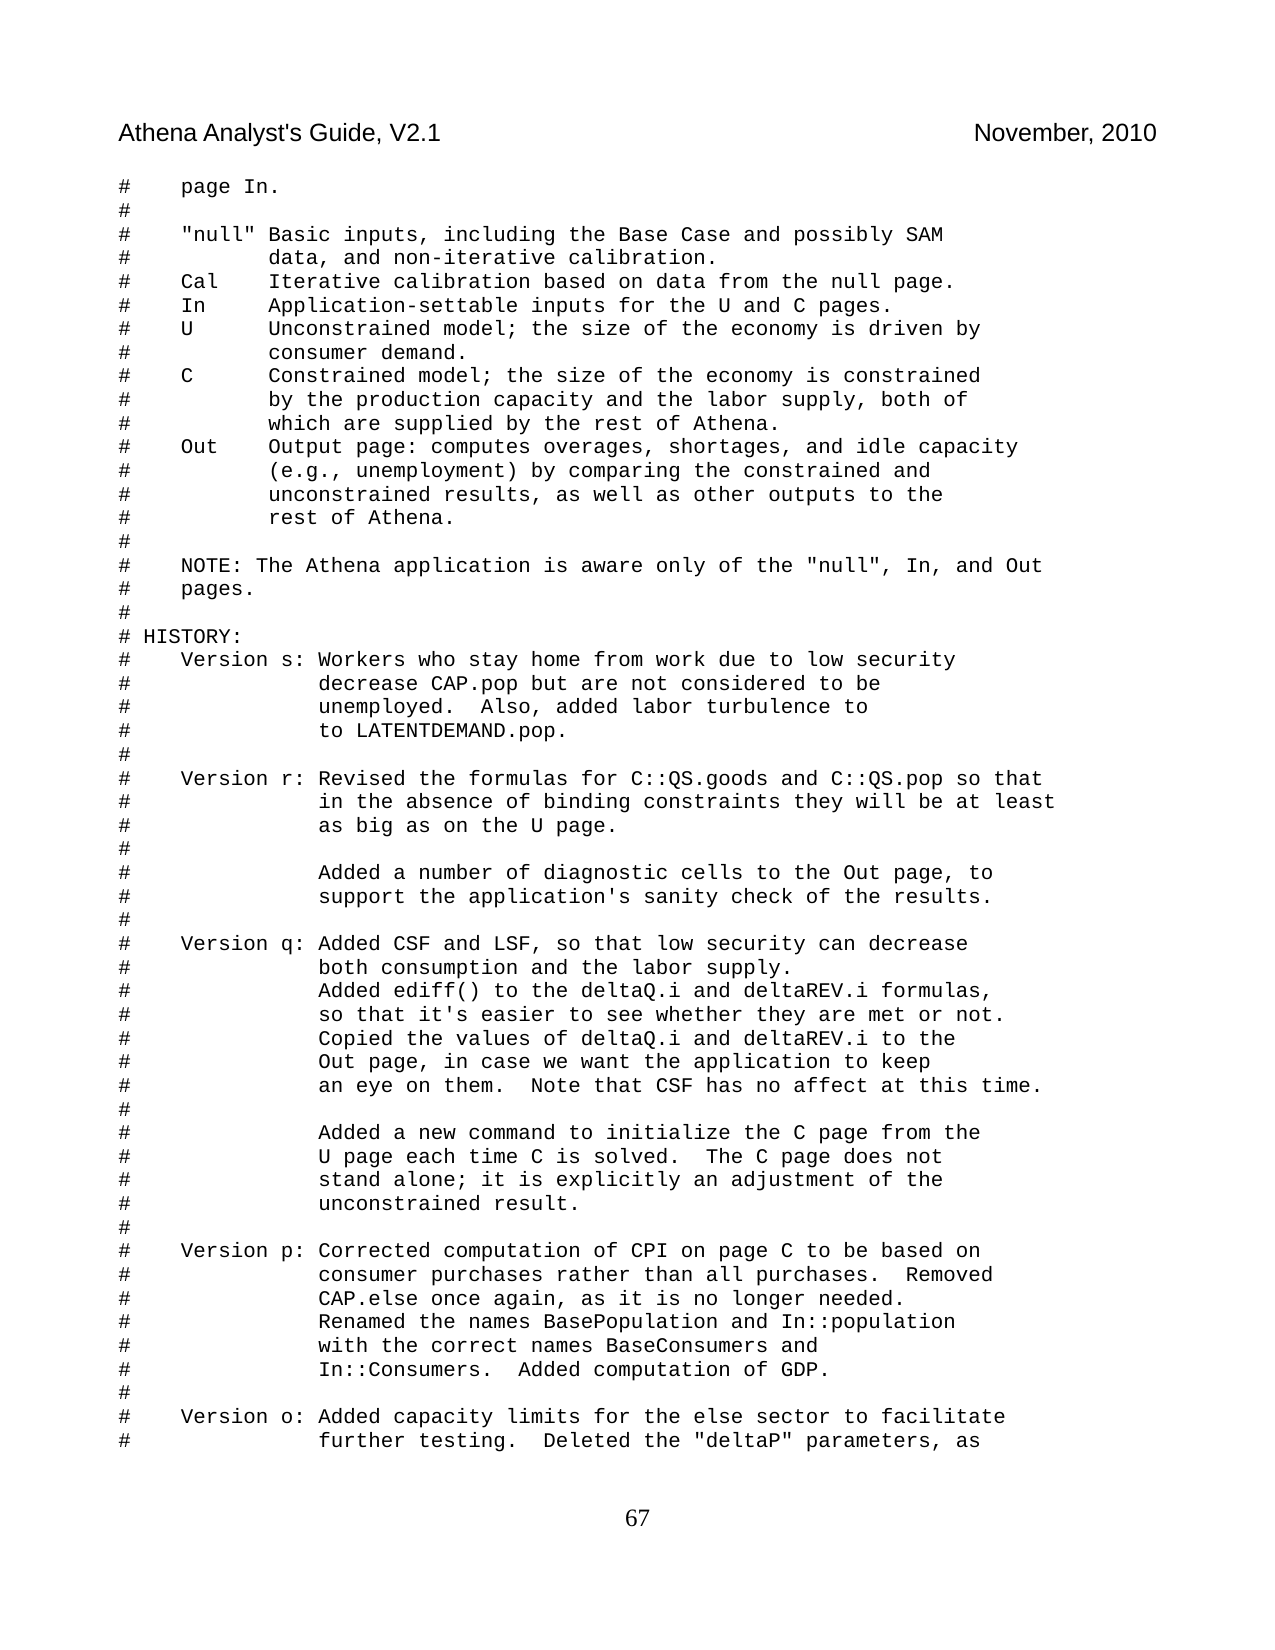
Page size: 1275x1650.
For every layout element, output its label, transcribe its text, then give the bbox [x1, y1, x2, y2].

text # [118, 838, 1157, 862]
text # with the correct names BaseConsumers and [118, 1335, 1157, 1359]
text # Cal Iterative calibration based on data from the null page. [118, 271, 1157, 294]
text # U Unconstrained model; the size of the economy is driven by [118, 318, 1157, 342]
text # "null" Basic inputs, including the Base Case and possibly SAM [118, 224, 1157, 247]
text # page In. [118, 176, 1157, 200]
text # further testing. Deleted the "deltaP" parameters, as [118, 1429, 1157, 1453]
text # in the absence of binding constraints they will be at least [118, 791, 1157, 815]
text # [118, 200, 1157, 224]
text # Version q: Added CSF and LSF, so that low security can decrease [118, 933, 1157, 957]
text # which are supplied by the rest of Athena. [118, 413, 1157, 436]
text # CAP.else once again, as it is no longer needed. [118, 1288, 1157, 1311]
text # unemployed. Also, added labor turbulence to [118, 697, 1157, 720]
text # Added a new command to initialize the C page from the [118, 1122, 1157, 1146]
text # decrease CAP.pop but are not considered to be [118, 673, 1157, 697]
text # Version o: Added capacity limits for the else sector to facilitate [118, 1406, 1157, 1429]
text # [118, 1382, 1157, 1406]
text # to LATENTDEMAND.pop. [118, 720, 1157, 744]
text # [118, 1217, 1157, 1240]
text # C Constrained model; the size of the economy is constrained [118, 366, 1157, 389]
text # as big as on the U page. [118, 815, 1157, 838]
text # an eye on them. Note that CSF has no affect at this time. [118, 1075, 1157, 1098]
text # In::Consumers. Added computation of GDP. [118, 1359, 1157, 1382]
text # rest of Athena. [118, 507, 1157, 531]
text # Version p: Corrected computation of CPI on page C to be based on [118, 1240, 1157, 1264]
text # support the application's sanity check of the results. [118, 886, 1157, 909]
text # Added a number of diagnostic cells to the Out page, to [118, 862, 1157, 886]
text # Out Output page: computes overages, shortages, and idle capacity [118, 436, 1157, 460]
text # data, and non-iterative calibration. [118, 247, 1157, 271]
text # Version r: Revised the formulas for C::QS.goods and C::QS.pop so that [118, 767, 1157, 791]
text # Version s: Workers who stay home from work due to low security [118, 649, 1157, 673]
text # stand alone; it is explicitly an adjustment of the [118, 1169, 1157, 1193]
text # pages. [118, 578, 1157, 602]
text # Copied the values of deltaQ.i and deltaREV.i to the [118, 1028, 1157, 1051]
text # so that it's easier to see whether they are met or not. [118, 1004, 1157, 1028]
text # consumer purchases rather than all purchases. Removed [118, 1264, 1157, 1288]
text # [118, 1098, 1157, 1122]
text # [118, 744, 1157, 767]
text # U page each time C is solved. The C page does not [118, 1146, 1157, 1169]
text # Renamed the names BasePopulation and In::population [118, 1311, 1157, 1335]
text # (e.g., unemployment) by comparing the constrained and [118, 460, 1157, 484]
text # unconstrained result. [118, 1193, 1157, 1217]
text # NOTE: The Athena application is aware only of the "null", In, and Out [118, 555, 1157, 578]
text # by the production capacity and the labor supply, both of [118, 389, 1157, 413]
text # [118, 909, 1157, 933]
text # HISTORY: [118, 626, 1157, 649]
text # In Application-settable inputs for the U and C pages. [118, 294, 1157, 318]
text # [118, 531, 1157, 555]
text # consumer demand. [118, 342, 1157, 366]
text # [118, 602, 1157, 626]
text # Out page, in case we want the application to keep [118, 1051, 1157, 1075]
text # Added ediff() to the deltaQ.i and deltaREV.i formulas, [118, 980, 1157, 1004]
text # both consumption and the labor supply. [118, 957, 1157, 980]
text # unconstrained results, as well as other outputs to the [118, 484, 1157, 507]
